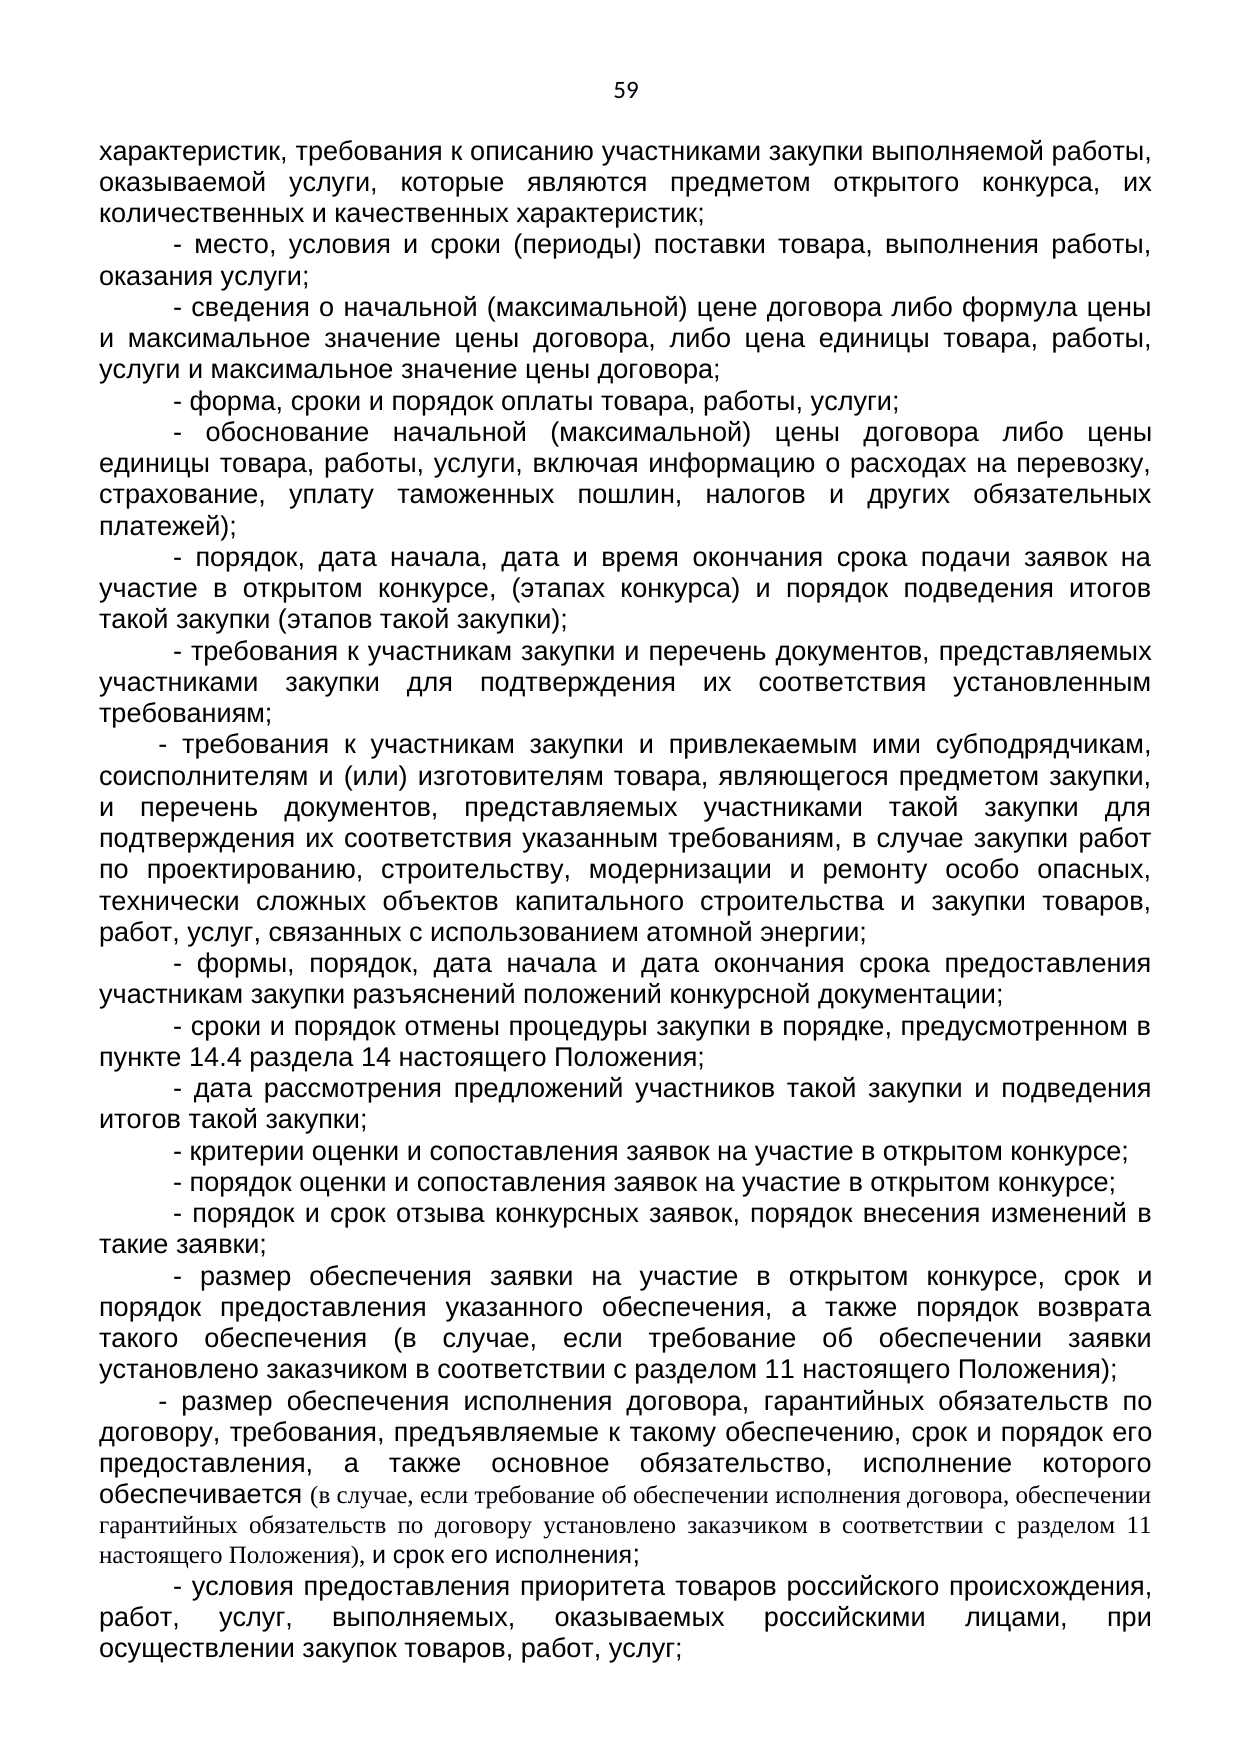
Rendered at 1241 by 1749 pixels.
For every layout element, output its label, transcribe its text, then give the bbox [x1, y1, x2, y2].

text - место, условия и сроки (периоды) поставки товара, выполнения работы, оказания услуги; [99, 228, 1152, 291]
text - требования к участникам закупки и перечень документов, представляемых участниками закупки для подтверждения их соответствия установленным требованиям; [99, 635, 1152, 728]
text - сроки и порядок отмены процедуры закупки в порядке, предусмотренном в пункте 14.4 раздела 14 настоящего Положения; [99, 1010, 1152, 1072]
text характеристик, требования к описанию участниками закупки выполняемой работы, оказываемой услуги, которые являются предметом открытого конкурса, их количественных и качественных характеристик; [99, 135, 1152, 228]
text - требования к участникам закупки и привлекаемым ими субподрядчикам, соисполнителям и (или) изготовителям товара, являющегося предметом закупки, и перечень документов, представляемых участниками такой закупки для подтверждения их соответствия указанным требованиям, в случае закупки работ по проектированию, строительству, модернизации и ремонту особо опасных, технически сложных объектов капитального строительства и закупки товаров, работ, услуг, связанных с использованием атомной энергии; [99, 728, 1152, 947]
text - обоснование начальной (максимальной) цены договора либо цены единицы товара, работы, услуги, включая информацию о расходах на перевозку, страхование, уплату таможенных пошлин, налогов и других обязательных платежей); [99, 416, 1152, 541]
text - порядок и срок отзыва конкурсных заявок, порядок внесения изменений в такие заявки; [99, 1197, 1152, 1260]
text - порядок, дата начала, дата и время окончания срока подачи заявок на участие в открытом конкурсе, (этапах конкурса) и порядок подведения итогов такой закупки (этапов такой закупки); [99, 541, 1152, 635]
text - формы, порядок, дата начала и дата окончания срока предоставления участникам закупки разъяснений положений конкурсной документации; [99, 947, 1152, 1010]
text - порядок оценки и сопоставления заявок на участие в открытом конкурсе; [99, 1166, 1152, 1197]
text - дата рассмотрения предложений участников такой закупки и подведения итогов такой закупки; [99, 1072, 1152, 1135]
text - сведения о начальной (максимальной) цене договора либо формула цены и максимальное значение цены договора, либо цена единицы товара, работы, услуги и максимальное значение цены договора; [99, 291, 1152, 385]
text - размер обеспечения исполнения договора, гарантийных обязательств по договору, требования, предъявляемые к такому обеспечению, срок и порядок его предоставления, а также основное обязательство, исполнение которого обеспечивается (в случае, если требование об обеспечении исполнения договора, обеспечении гарантийных обязательств по договору установлено заказчиком в соответствии с разделом 11 настоящего Положения), и срок его исполнения; [99, 1385, 1152, 1570]
text - критерии оценки и сопоставления заявок на участие в открытом конкурсе; [99, 1135, 1152, 1166]
text - размер обеспечения заявки на участие в открытом конкурсе, срок и порядок предоставления указанного обеспечения, а также порядок возврата такого обеспечения (в случае, если требование об обеспечении заявки установлено заказчиком в соответствии с разделом 11 настоящего Положения); [99, 1260, 1152, 1385]
text - условия предоставления приоритета товаров российского происхождения, работ, услуг, выполняемых, оказываемых российскими лицами, при осуществлении закупок товаров, работ, услуг; [99, 1570, 1152, 1663]
text - форма, сроки и порядок оплаты товара, работы, услуги; [99, 385, 1152, 416]
